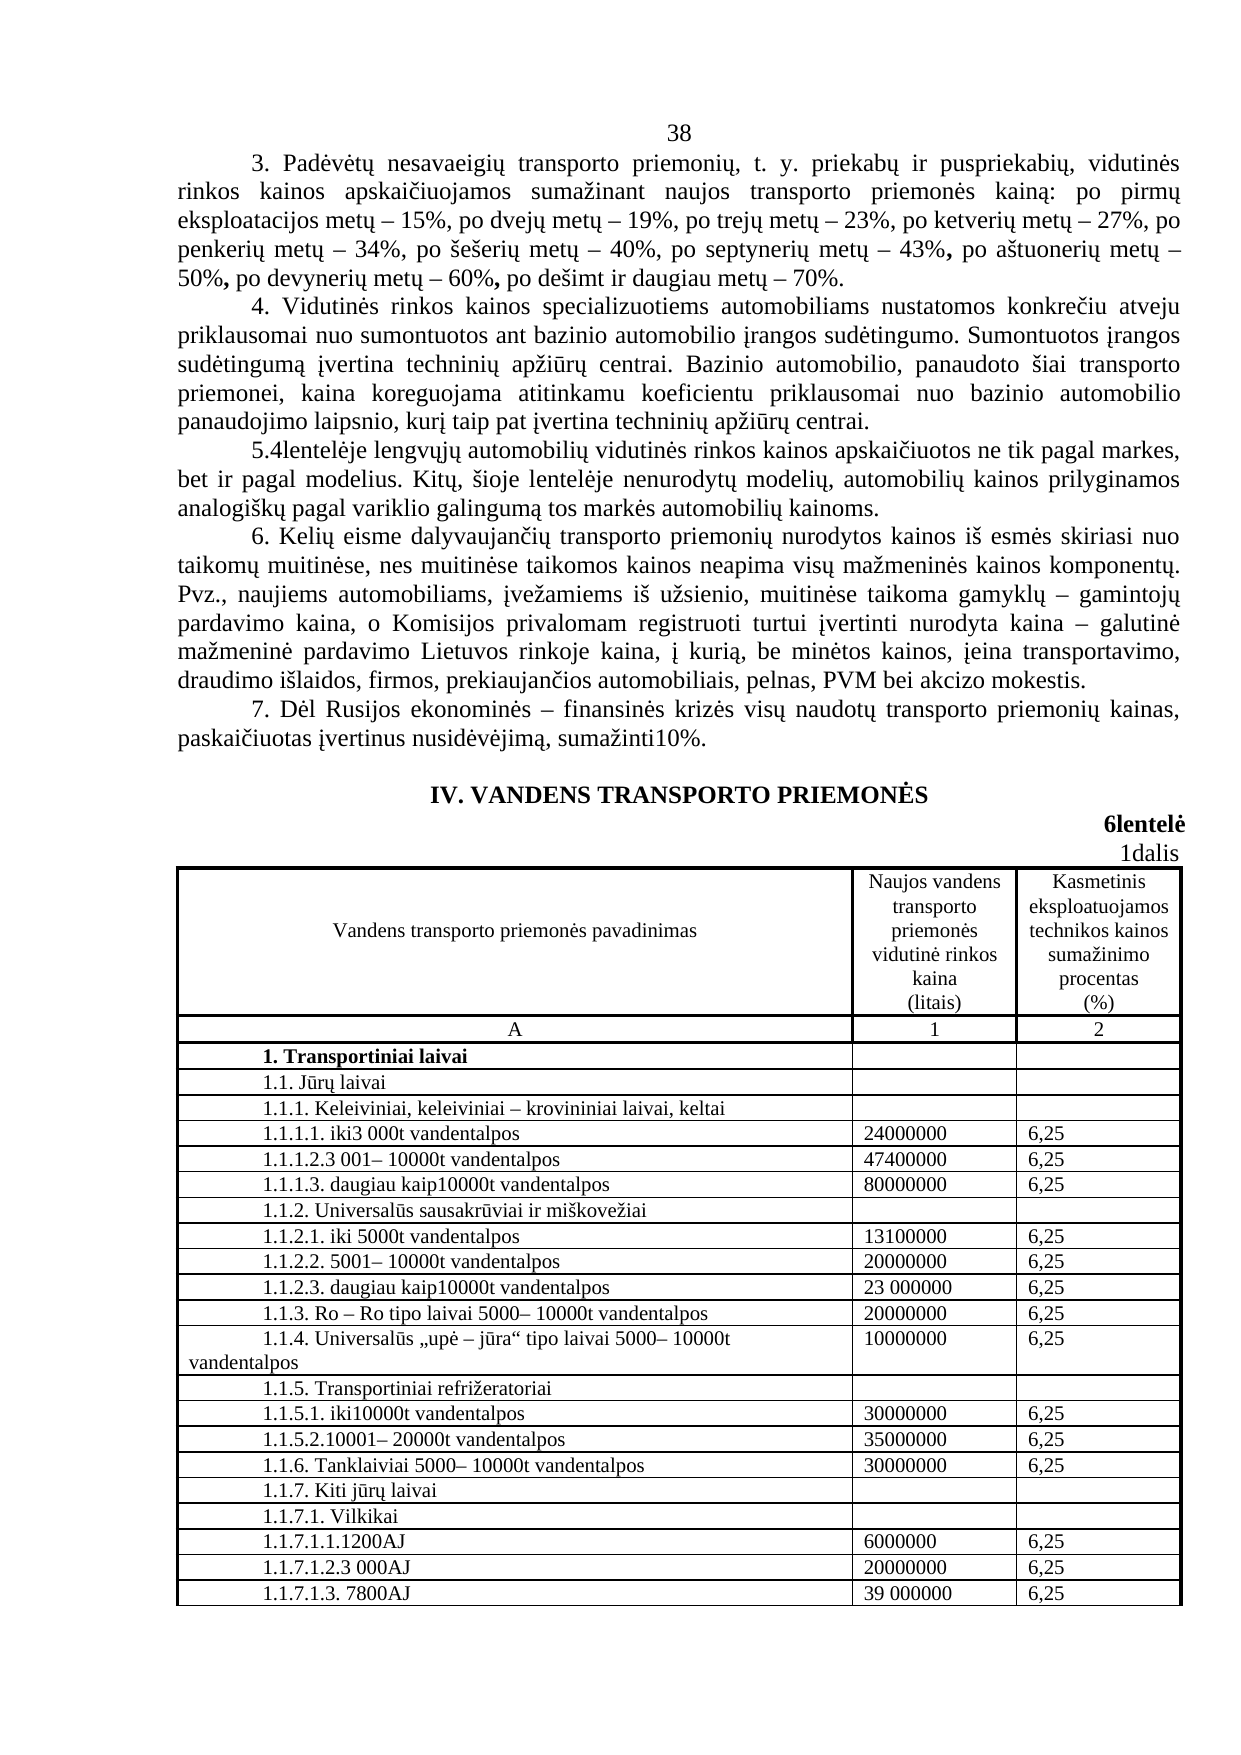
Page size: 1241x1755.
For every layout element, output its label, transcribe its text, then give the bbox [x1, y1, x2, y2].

table_cell [853, 1070, 1016, 1094]
table_cell 6,25 [1017, 1172, 1179, 1196]
table_cell 1.1.2.2. 5001– 10000t vandentalpos [179, 1249, 852, 1273]
table_cell 6,25 [1017, 1147, 1179, 1171]
text 5.4lentelėje lengvųjų automobilių vidutinės rinkos kainos apskaičiuotos ne tik pagal markes, bet ir pagal modelius. Kitų, šioje lentelėje nenurodytų modelių, automobilių kainos prilyginamos analogiškų pagal variklio galingumą tos markės automobilių kainoms. [177, 435, 1181, 521]
text 3. Padėvėtų nesavaeigių transporto priemonių, t. y. priekabų ir puspriekabių, vidutinės rinkos kainos apskaičiuojamos sumažinant naujos transporto priemonės kainą: po pirmų eksploatacijos metų – 15%, po dvejų metų – 19%, po trejų metų – 23%, po ketverių metų – 27%, po penkerių metų – 34%, po šešerių metų – 40%, po septynerių metų – 43%, po aštuonerių metų – 50%, po devynerių metų – 60%, po dešimt ir daugiau metų – 70%. [177, 148, 1181, 291]
table_header Vandens transporto priemonės pavadinimas [179, 870, 851, 1014]
table_cell 6,25 [1017, 1555, 1179, 1579]
text 4. Vidutinės rinkos kainos specializuotiems automobiliams nustatomos konkrečiu atveju priklausomai nuo sumontuotos ant bazinio automobilio įrangos sudėtingumo. Sumontuotos įrangos sudėtingumą įvertina techninių apžiūrų centrai. Bazinio automobilio, panaudoto šiai transporto priemonei, kaina koreguojama atitinkamu koeficientu priklausomai nuo bazinio automobilio panaudojimo laipsnio, kurį taip pat įvertina techninių apžiūrų centrai. [177, 291, 1181, 435]
table_cell [1017, 1070, 1179, 1094]
table_cell A [179, 1017, 851, 1041]
text 1dalis [242, 838, 1185, 866]
table_cell 6,25 [1017, 1581, 1179, 1605]
table_cell [853, 1376, 1016, 1400]
table_cell 1.1.5.1. iki10000t vandentalpos [179, 1401, 852, 1425]
text 6. Kelių eisme dalyvaujančių transporto priemonių nurodytos kainos iš esmės skiriasi nuo taikomų muitinėse, nes muitinėse taikomos kainos neapima visų mažmeninės kainos komponentų. Pvz., naujiems automobiliams, įvežamiems iš užsienio, muitinėse taikoma gamyklų – gamintojų pardavimo kaina, o Komisijos privalomam registruoti turtui įvertinti nurodyta kaina – galutinė mažmeninė pardavimo Lietuvos rinkoje kaina, į kurią, be minėtos kainos, įeina transportavimo, draudimo išlaidos, firmos, prekiaujančios automobiliais, pelnas, PVM bei akcizo mokestis. [177, 521, 1181, 694]
table_cell 1.1.7.1.3. 7800AJ [179, 1581, 852, 1605]
table_cell 1.1.4. Universalūs „upė – jūra“ tipo laivai 5000– 10000t vandentalpos [179, 1326, 852, 1374]
table_cell 6,25 [1017, 1427, 1179, 1451]
table_cell 20000000 [853, 1249, 1016, 1273]
table_cell 6000000 [853, 1530, 1016, 1553]
table_cell 1.1.2. Universalūs sausakrūviai ir miškovežiai [179, 1198, 852, 1222]
table_cell 1.1.1.1. iki3 000t vandentalpos [179, 1121, 852, 1145]
table_cell 1.1. Jūrų laivai [179, 1070, 852, 1094]
table_cell 30000000 [853, 1401, 1016, 1425]
table_cell 1.1.2.1. iki 5000t vandentalpos [179, 1224, 852, 1248]
table_cell [853, 1198, 1016, 1222]
table_cell 1 [854, 1017, 1015, 1041]
table_cell 6,25 [1017, 1121, 1179, 1145]
table_cell [1017, 1198, 1179, 1222]
table_cell 6,25 [1017, 1224, 1179, 1248]
table_cell [853, 1096, 1016, 1119]
text IV. VANDENS TRANSPORTO PRIEMONĖS [177, 780, 1181, 809]
table_cell 1.1.2.3. daugiau kaip10000t vandentalpos [179, 1275, 852, 1299]
table_cell 1.1.7.1.2.3 000AJ [179, 1555, 852, 1579]
table_cell 6,25 [1017, 1453, 1179, 1477]
table_cell 1.1.1.3. daugiau kaip10000t vandentalpos [179, 1172, 852, 1196]
text 7. Dėl Rusijos ekonominės – finansinės krizės visų naudotų transporto priemonių kainas, paskaičiuotas įvertinus nusidėvėjimą, sumažinti10%. [177, 694, 1181, 751]
table_cell 20000000 [853, 1555, 1016, 1579]
table_cell 23 000000 [853, 1275, 1016, 1299]
table_cell 39 000000 [853, 1581, 1016, 1605]
table_cell 10000000 [853, 1326, 1016, 1374]
text 6lentelė [242, 809, 1185, 838]
table_cell 1.1.6. Tanklaiviai 5000– 10000t vandentalpos [179, 1453, 852, 1477]
table_cell [1017, 1044, 1179, 1068]
table_cell 2 [1018, 1017, 1179, 1041]
table_cell 6,25 [1017, 1249, 1179, 1273]
table_cell 13100000 [853, 1224, 1016, 1248]
table_cell 6,25 [1017, 1326, 1179, 1374]
table_header Naujos vandens transporto priemonės vidutinė rinkos kaina (litais) [854, 870, 1015, 1014]
table_cell [853, 1478, 1016, 1502]
table_cell 30000000 [853, 1453, 1016, 1477]
table_header Kasmetinis eksploatuojamos technikos kainos sumažinimo procentas (%) [1018, 870, 1179, 1014]
table_cell 1.1.7.1.1.1200AJ [179, 1530, 852, 1553]
table_cell 6,25 [1017, 1401, 1179, 1425]
table_cell 1.1.3. Ro – Ro tipo laivai 5000– 10000t vandentalpos [179, 1301, 852, 1324]
table_cell 24000000 [853, 1121, 1016, 1145]
table_cell [1017, 1096, 1179, 1119]
table_cell 6,25 [1017, 1301, 1179, 1324]
table_cell 1. Transportiniai laivai [179, 1044, 852, 1068]
table_cell 1.1.7. Kiti jūrų laivai [179, 1478, 852, 1502]
table_cell [1017, 1504, 1179, 1528]
table_cell 80000000 [853, 1172, 1016, 1196]
table_cell 20000000 [853, 1301, 1016, 1324]
table_cell 35000000 [853, 1427, 1016, 1451]
table_cell 1.1.5.2.10001– 20000t vandentalpos [179, 1427, 852, 1451]
table_cell 1.1.5. Transportiniai refrižeratoriai [179, 1376, 852, 1400]
table_cell [853, 1504, 1016, 1528]
table_cell [1017, 1376, 1179, 1400]
table_cell 1.1.1. Keleiviniai, keleiviniai – krovininiai laivai, keltai [179, 1096, 852, 1119]
table_cell 1.1.7.1. Vilkikai [179, 1504, 852, 1528]
table_cell [853, 1044, 1016, 1068]
table_cell 6,25 [1017, 1530, 1179, 1553]
table_cell 1.1.1.2.3 001– 10000t vandentalpos [179, 1147, 852, 1171]
table_cell 6,25 [1017, 1275, 1179, 1299]
table_cell 47400000 [853, 1147, 1016, 1171]
table_cell [1017, 1478, 1179, 1502]
